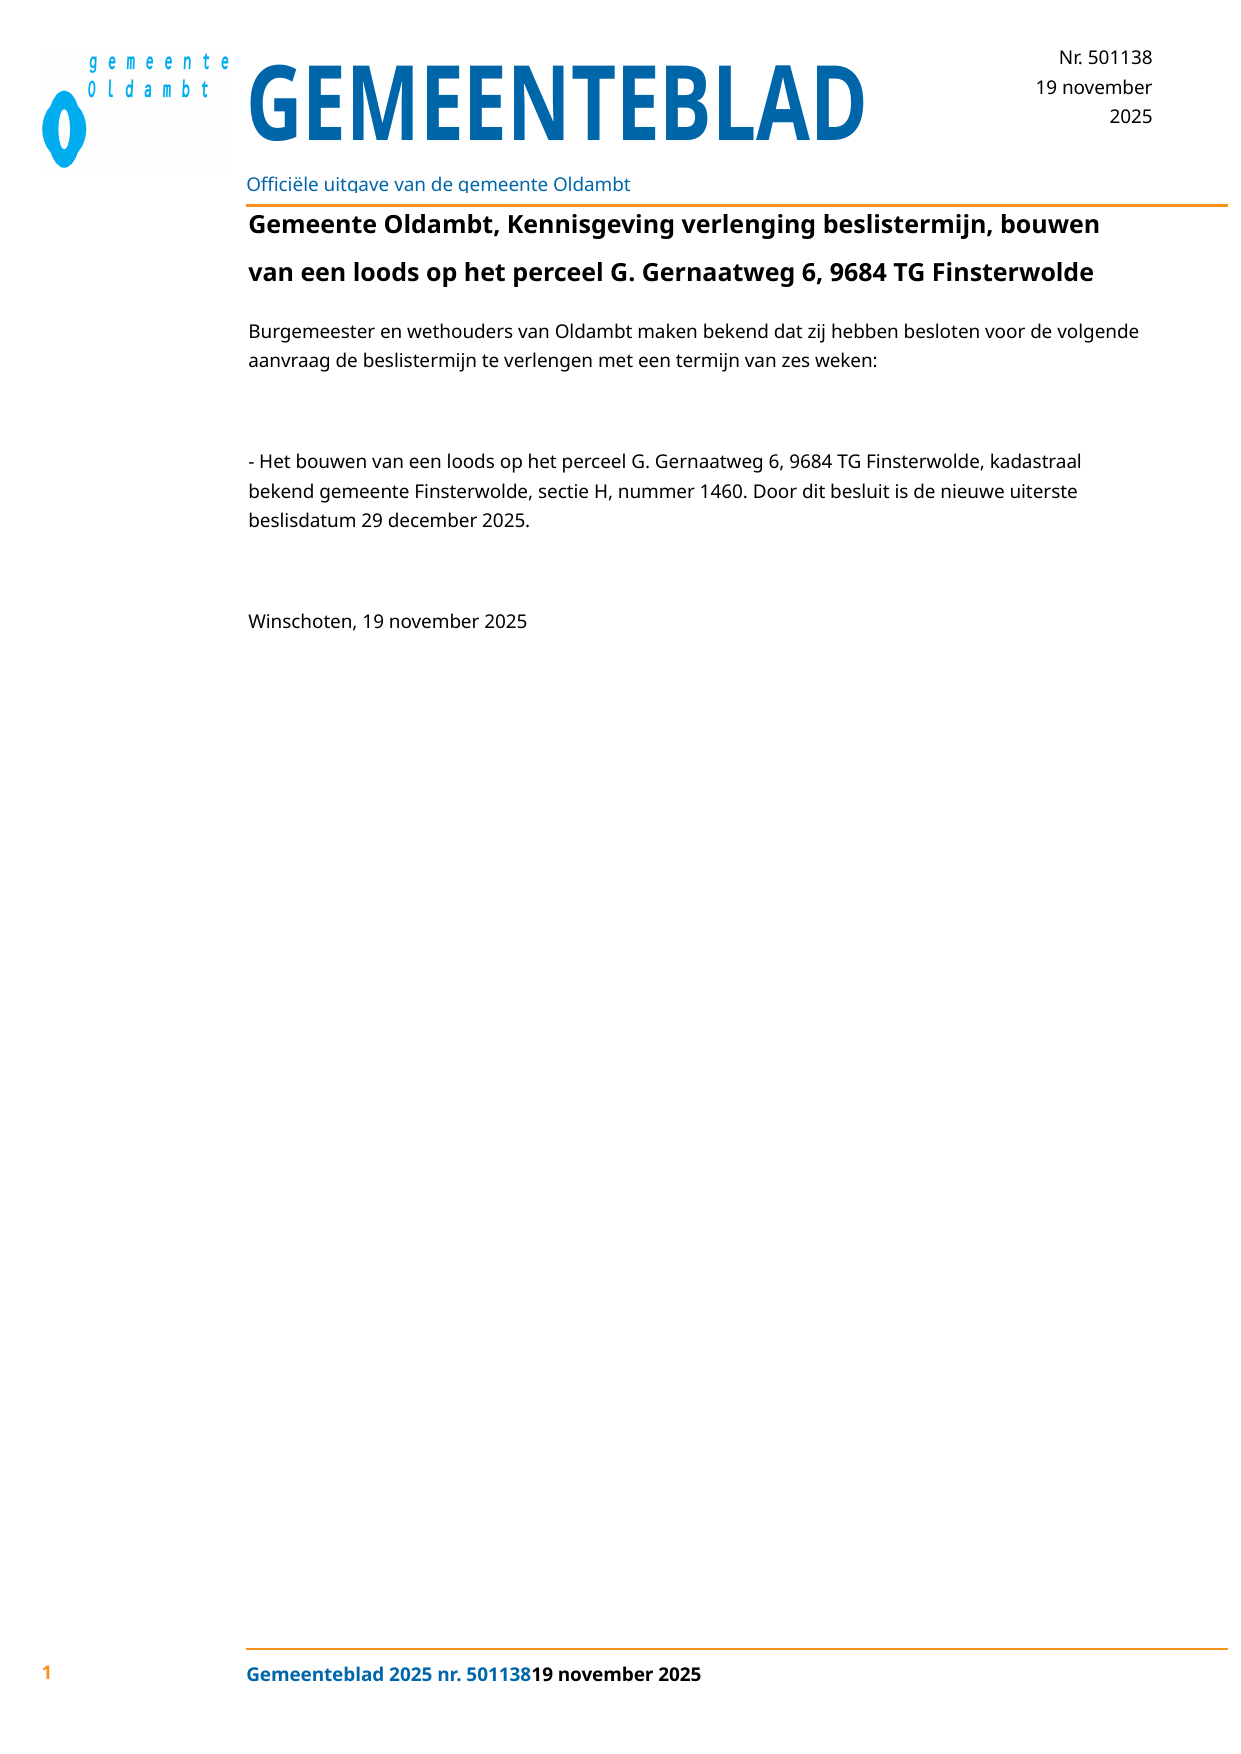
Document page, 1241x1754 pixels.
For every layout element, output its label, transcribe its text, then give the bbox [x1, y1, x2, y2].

text Burgemeester en wethouders van Oldambt maken bekend dat zij hebben besloten voor de volgende aanvraag de beslistermijn te verlengen met een termijn van zes weken: [248, 318, 1152, 373]
text - Het bouwen van een loods op het perceel G. Gernaatweg 6, 9684 TG Finsterwolde, kadastraal bekend gemeente Finsterwolde, sectie H, nummer 1460. Door dit besluit is de nieuwe uiterste beslisdatum 29 december 2025. [248, 448, 1152, 533]
text Gemeente Oldambt, Kennisgeving verlenging beslistermijn, bouwen van een loods op het perceel G. Gernaatweg 6, 9684 TG Finsterwolde [248, 207, 1152, 288]
picture [41, 47, 231, 172]
text Winschoten, 19 november 2025 [248, 608, 1152, 634]
